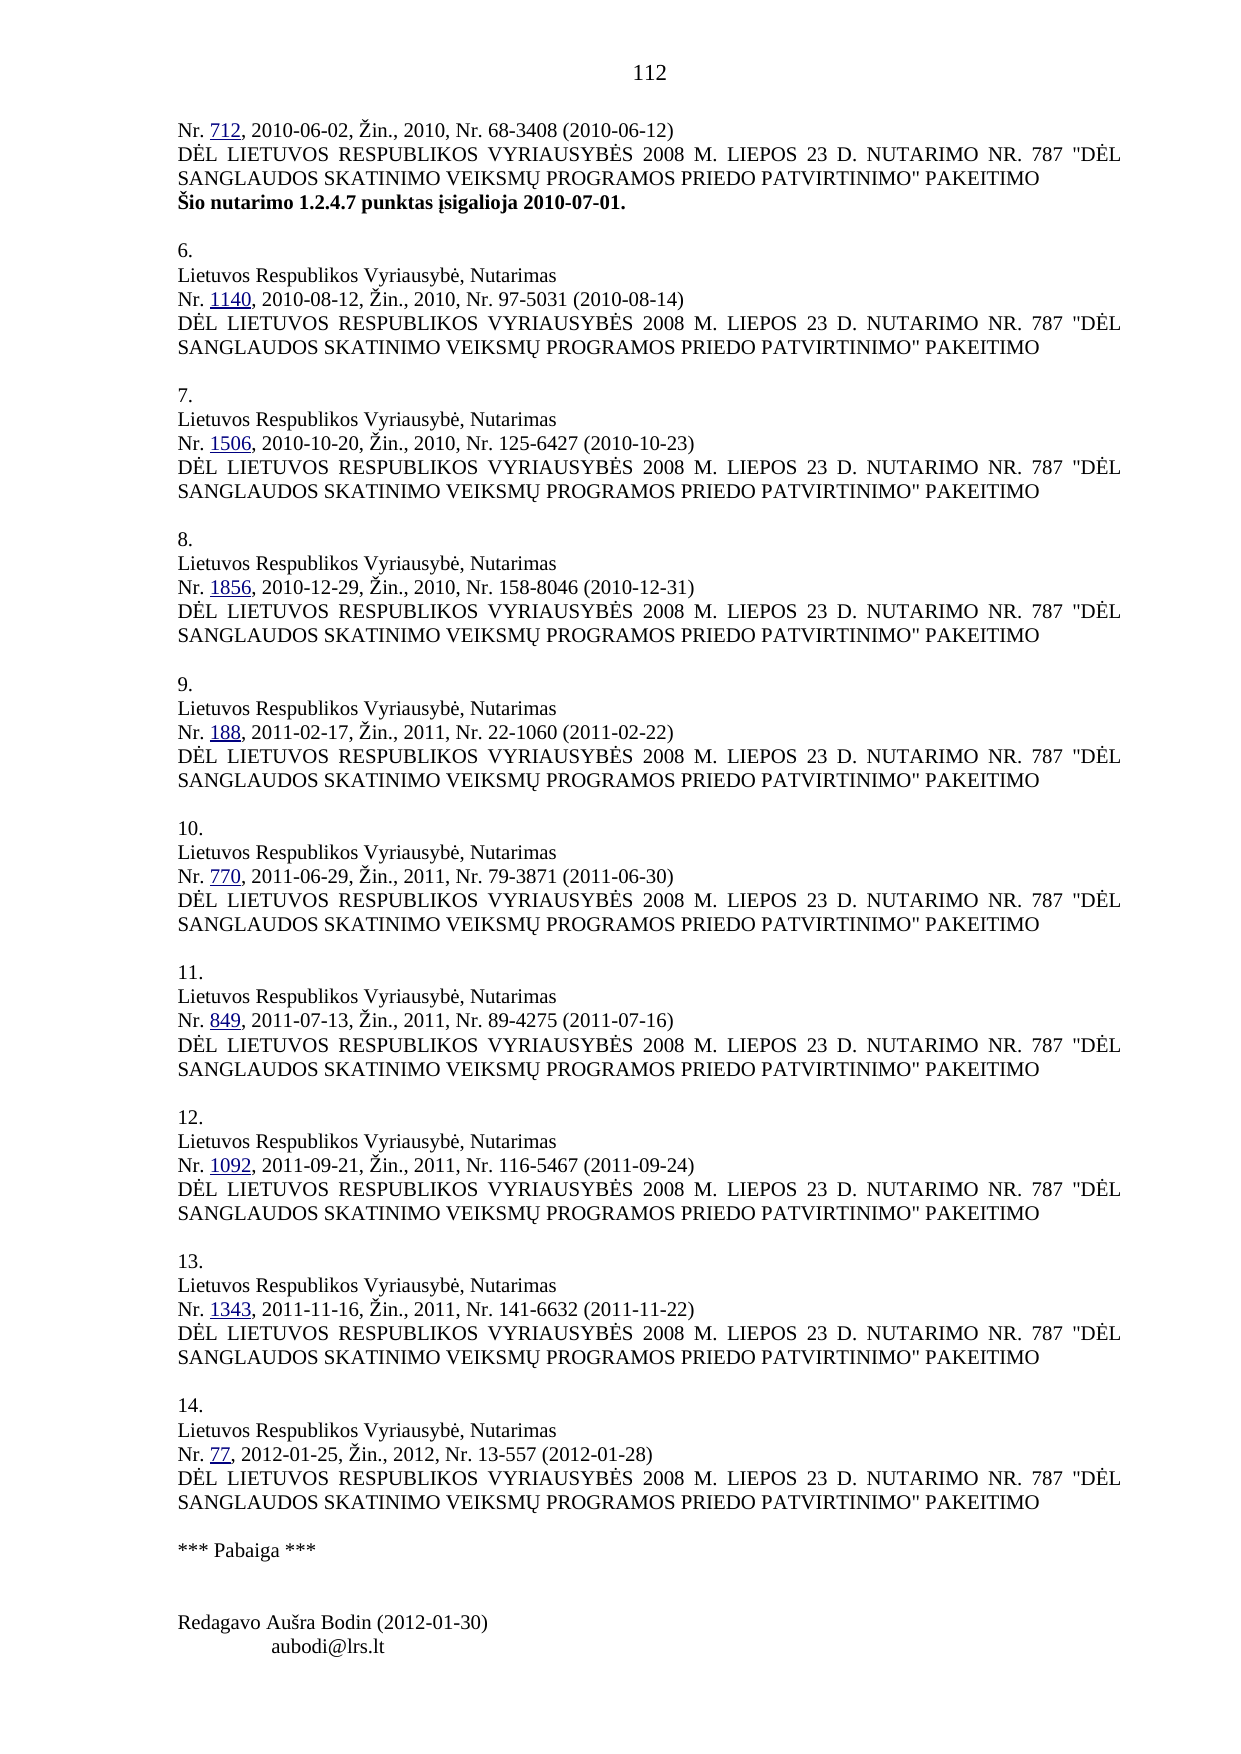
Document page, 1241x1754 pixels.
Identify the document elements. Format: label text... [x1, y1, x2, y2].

text Šio nutarimo 1.2.4.7 punktas įsigalioja 2010-07-01. [177, 190, 1122, 214]
text 9. [177, 672, 1122, 696]
text DĖL LIETUVOS RESPUBLIKOS VYRIAUSYBĖS 2008 M. LIEPOS 23 D. NUTARIMO NR. 787 "DĖL SANGLAUDOS SKATINIMO VEIKSMŲ PROGRAMOS PRIEDO PATVIRTINIMO" PAKEITIMO [177, 455, 1122, 503]
text aubodi@lrs.lt [177, 1634, 1122, 1658]
text Lietuvos Respublikos Vyriausybė, Nutarimas [177, 1129, 1122, 1153]
text DĖL LIETUVOS RESPUBLIKOS VYRIAUSYBĖS 2008 M. LIEPOS 23 D. NUTARIMO NR. 787 "DĖL SANGLAUDOS SKATINIMO VEIKSMŲ PROGRAMOS PRIEDO PATVIRTINIMO" PAKEITIMO [177, 1321, 1122, 1369]
text Lietuvos Respublikos Vyriausybė, Nutarimas [177, 840, 1122, 864]
text DĖL LIETUVOS RESPUBLIKOS VYRIAUSYBĖS 2008 M. LIEPOS 23 D. NUTARIMO NR. 787 "DĖL SANGLAUDOS SKATINIMO VEIKSMŲ PROGRAMOS PRIEDO PATVIRTINIMO" PAKEITIMO [177, 1177, 1122, 1225]
text Nr. 849, 2011-07-13, Žin., 2011, Nr. 89-4275 (2011-07-16) [177, 1008, 1122, 1032]
text Lietuvos Respublikos Vyriausybė, Nutarimas [177, 551, 1122, 575]
text 8. [177, 527, 1122, 551]
text DĖL LIETUVOS RESPUBLIKOS VYRIAUSYBĖS 2008 M. LIEPOS 23 D. NUTARIMO NR. 787 "DĖL SANGLAUDOS SKATINIMO VEIKSMŲ PROGRAMOS PRIEDO PATVIRTINIMO" PAKEITIMO [177, 888, 1122, 936]
text DĖL LIETUVOS RESPUBLIKOS VYRIAUSYBĖS 2008 M. LIEPOS 23 D. NUTARIMO NR. 787 "DĖL SANGLAUDOS SKATINIMO VEIKSMŲ PROGRAMOS PRIEDO PATVIRTINIMO" PAKEITIMO [177, 1466, 1122, 1514]
text 7. [177, 383, 1122, 407]
text Lietuvos Respublikos Vyriausybė, Nutarimas [177, 262, 1122, 287]
text *** Pabaiga *** [177, 1538, 1122, 1562]
text Lietuvos Respublikos Vyriausybė, Nutarimas [177, 1417, 1122, 1442]
text 10. [177, 816, 1122, 840]
text Nr. 712, 2010-06-02, Žin., 2010, Nr. 68-3408 (2010-06-12) [177, 118, 1122, 142]
text Nr. 77, 2012-01-25, Žin., 2012, Nr. 13-557 (2012-01-28) [177, 1442, 1122, 1466]
text DĖL LIETUVOS RESPUBLIKOS VYRIAUSYBĖS 2008 M. LIEPOS 23 D. NUTARIMO NR. 787 "DĖL SANGLAUDOS SKATINIMO VEIKSMŲ PROGRAMOS PRIEDO PATVIRTINIMO" PAKEITIMO [177, 1032, 1122, 1081]
text Lietuvos Respublikos Vyriausybė, Nutarimas [177, 407, 1122, 431]
text 11. [177, 960, 1122, 984]
text DĖL LIETUVOS RESPUBLIKOS VYRIAUSYBĖS 2008 M. LIEPOS 23 D. NUTARIMO NR. 787 "DĖL SANGLAUDOS SKATINIMO VEIKSMŲ PROGRAMOS PRIEDO PATVIRTINIMO" PAKEITIMO [177, 142, 1122, 190]
text Lietuvos Respublikos Vyriausybė, Nutarimas [177, 984, 1122, 1008]
text Nr. 1506, 2010-10-20, Žin., 2010, Nr. 125-6427 (2010-10-23) [177, 431, 1122, 455]
text Redagavo Aušra Bodin (2012-01-30) [177, 1610, 1122, 1634]
text 13. [177, 1249, 1122, 1273]
text Nr. 770, 2011-06-29, Žin., 2011, Nr. 79-3871 (2011-06-30) [177, 864, 1122, 888]
text DĖL LIETUVOS RESPUBLIKOS VYRIAUSYBĖS 2008 M. LIEPOS 23 D. NUTARIMO NR. 787 "DĖL SANGLAUDOS SKATINIMO VEIKSMŲ PROGRAMOS PRIEDO PATVIRTINIMO" PAKEITIMO [177, 311, 1122, 359]
text 12. [177, 1105, 1122, 1129]
text Lietuvos Respublikos Vyriausybė, Nutarimas [177, 1273, 1122, 1297]
text 6. [177, 238, 1122, 262]
text Nr. 1140, 2010-08-12, Žin., 2010, Nr. 97-5031 (2010-08-14) [177, 287, 1122, 311]
text Nr. 1092, 2011-09-21, Žin., 2011, Nr. 116-5467 (2011-09-24) [177, 1153, 1122, 1177]
text DĖL LIETUVOS RESPUBLIKOS VYRIAUSYBĖS 2008 M. LIEPOS 23 D. NUTARIMO NR. 787 "DĖL SANGLAUDOS SKATINIMO VEIKSMŲ PROGRAMOS PRIEDO PATVIRTINIMO" PAKEITIMO [177, 599, 1122, 647]
text Nr. 1856, 2010-12-29, Žin., 2010, Nr. 158-8046 (2010-12-31) [177, 575, 1122, 599]
text DĖL LIETUVOS RESPUBLIKOS VYRIAUSYBĖS 2008 M. LIEPOS 23 D. NUTARIMO NR. 787 "DĖL SANGLAUDOS SKATINIMO VEIKSMŲ PROGRAMOS PRIEDO PATVIRTINIMO" PAKEITIMO [177, 744, 1122, 792]
text Nr. 1343, 2011-11-16, Žin., 2011, Nr. 141-6632 (2011-11-22) [177, 1297, 1122, 1321]
text Lietuvos Respublikos Vyriausybė, Nutarimas [177, 696, 1122, 720]
text Nr. 188, 2011-02-17, Žin., 2011, Nr. 22-1060 (2011-02-22) [177, 720, 1122, 744]
text 14. [177, 1393, 1122, 1417]
